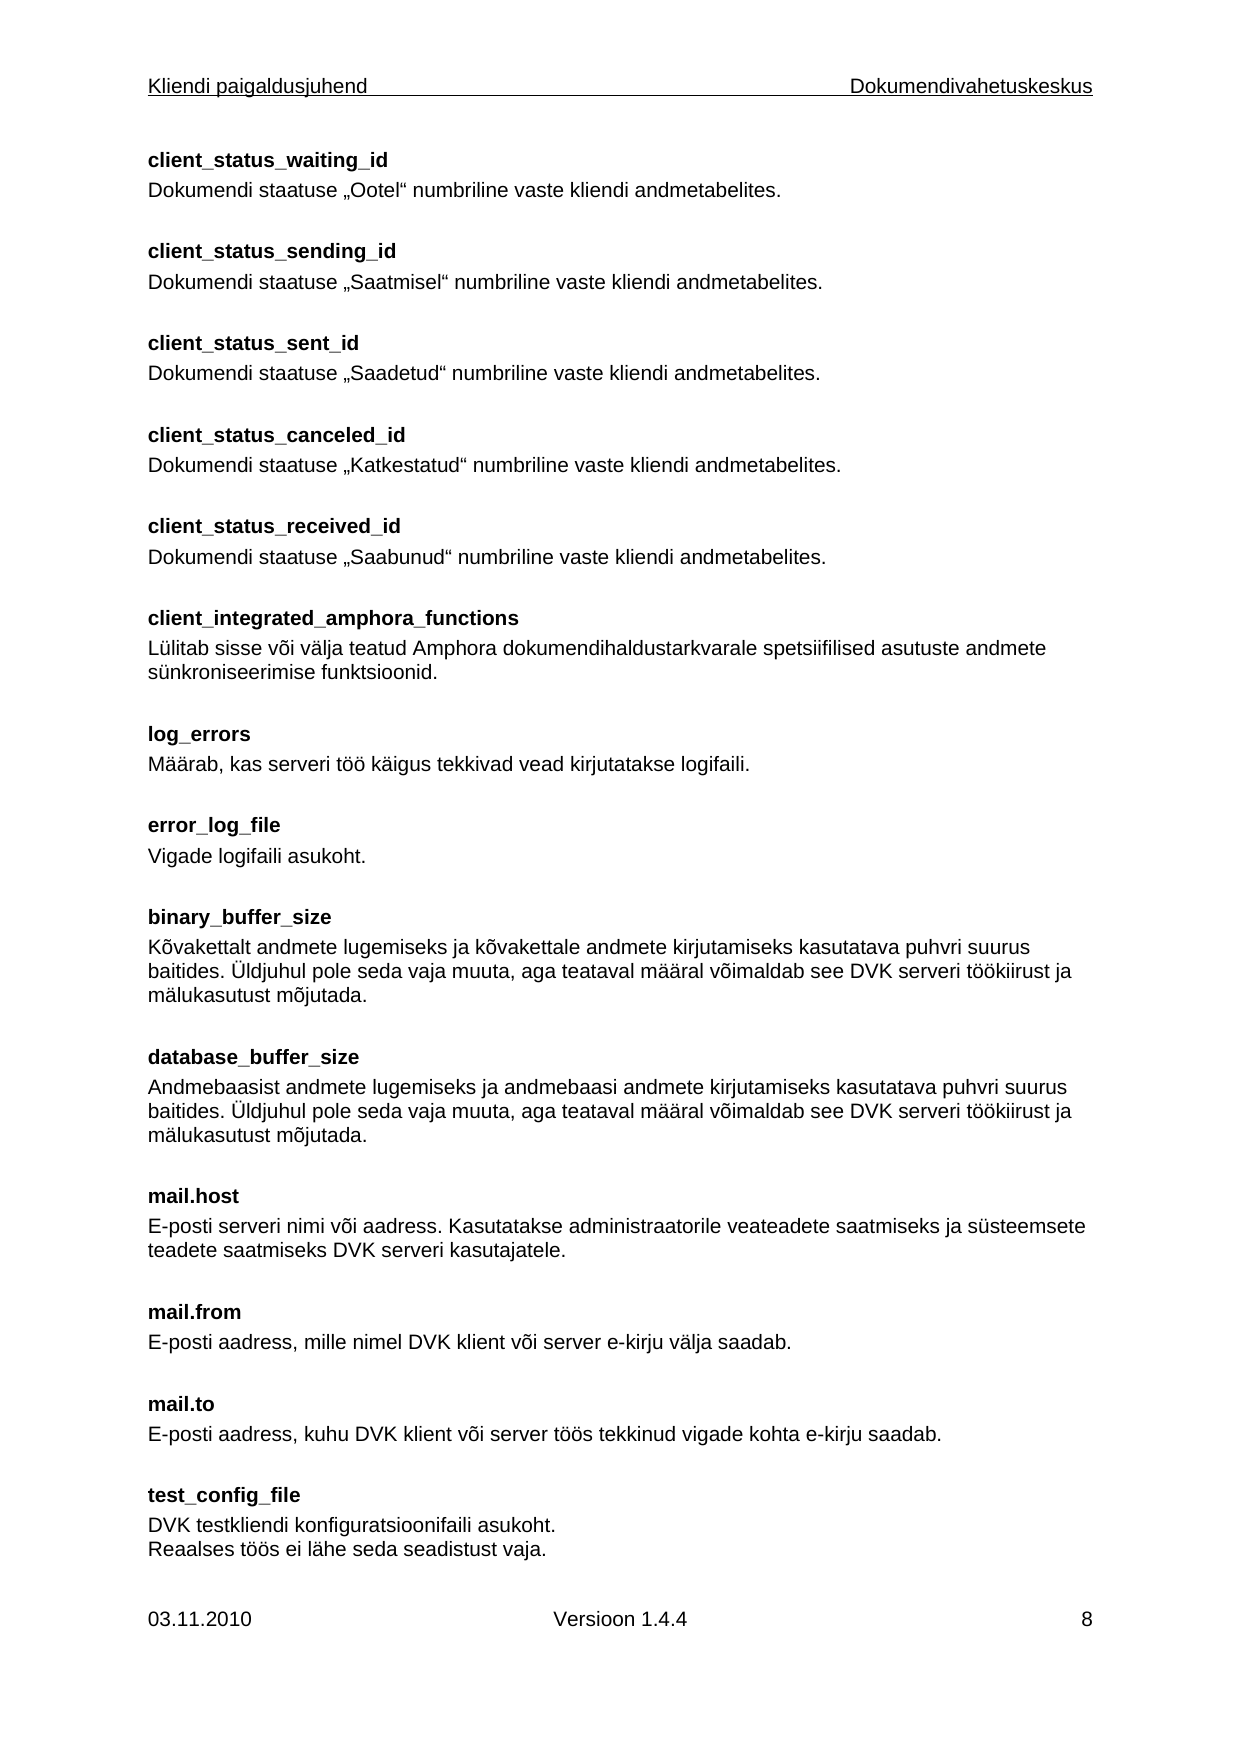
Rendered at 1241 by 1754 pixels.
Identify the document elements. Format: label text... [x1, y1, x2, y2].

text mail.host [148, 1184, 1093, 1208]
text DVK testkliendi konfiguratsioonifaili asukoht. [148, 1513, 1093, 1537]
text Dokumendi staatuse „Katkestatud“ numbriline vaste kliendi andmetabelites. [148, 453, 1093, 477]
text Dokumendi staatuse „Saabunud“ numbriline vaste kliendi andmetabelites. [148, 544, 1093, 568]
text Määrab, kas serveri töö käigus tekkivad vead kirjutatakse logifaili. [148, 752, 1093, 776]
text client_status_sent_id [148, 331, 1093, 355]
text client_integrated_amphora_functions [148, 606, 1093, 630]
text mail.to [148, 1391, 1093, 1415]
text Dokumendi staatuse „Saadetud“ numbriline vaste kliendi andmetabelites. [148, 361, 1093, 385]
text mail.from [148, 1300, 1093, 1324]
text client_status_received_id [148, 514, 1093, 538]
text test_config_file [148, 1483, 1093, 1507]
text E-posti aadress, mille nimel DVK klient või server e-kirju välja saadab. [148, 1330, 1093, 1354]
text client_status_canceled_id [148, 423, 1093, 447]
text Reaalses töös ei lähe seda seadistust vaja. [148, 1537, 1093, 1561]
text log_errors [148, 722, 1093, 746]
text error_log_file [148, 813, 1093, 837]
text binary_buffer_size [148, 905, 1093, 929]
text Vigade logifaili asukoht. [148, 843, 1093, 867]
text Lülitab sisse või välja teatud Amphora dokumendihaldustarkvarale spetsiifilised asutuste andmete sünkroniseerimise funktsioonid. [148, 636, 1093, 684]
text Kõvakettalt andmete lugemiseks ja kõvakettale andmete kirjutamiseks kasutatava puhvri suurus baitides. Üldjuhul pole seda vaja muuta, aga teataval määral võimaldab see DVK serveri töökiirust ja mälukasutust mõjutada. [148, 935, 1093, 1007]
text Andmebaasist andmete lugemiseks ja andmebaasi andmete kirjutamiseks kasutatava puhvri suurus baitides. Üldjuhul pole seda vaja muuta, aga teataval määral võimaldab see DVK serveri töökiirust ja mälukasutust mõjutada. [148, 1075, 1093, 1147]
text Dokumendi staatuse „Ootel“ numbriline vaste kliendi andmetabelites. [148, 178, 1093, 202]
text client_status_waiting_id [148, 148, 1093, 172]
text database_buffer_size [148, 1044, 1093, 1068]
text E-posti serveri nimi või aadress. Kasutatakse administraatorile veateadete saatmiseks ja süsteemsete teadete saatmiseks DVK serveri kasutajatele. [148, 1214, 1093, 1262]
text client_status_sending_id [148, 239, 1093, 263]
text Dokumendi staatuse „Saatmisel“ numbriline vaste kliendi andmetabelites. [148, 269, 1093, 293]
text E-posti aadress, kuhu DVK klient või server töös tekkinud vigade kohta e-kirju saadab. [148, 1422, 1093, 1446]
